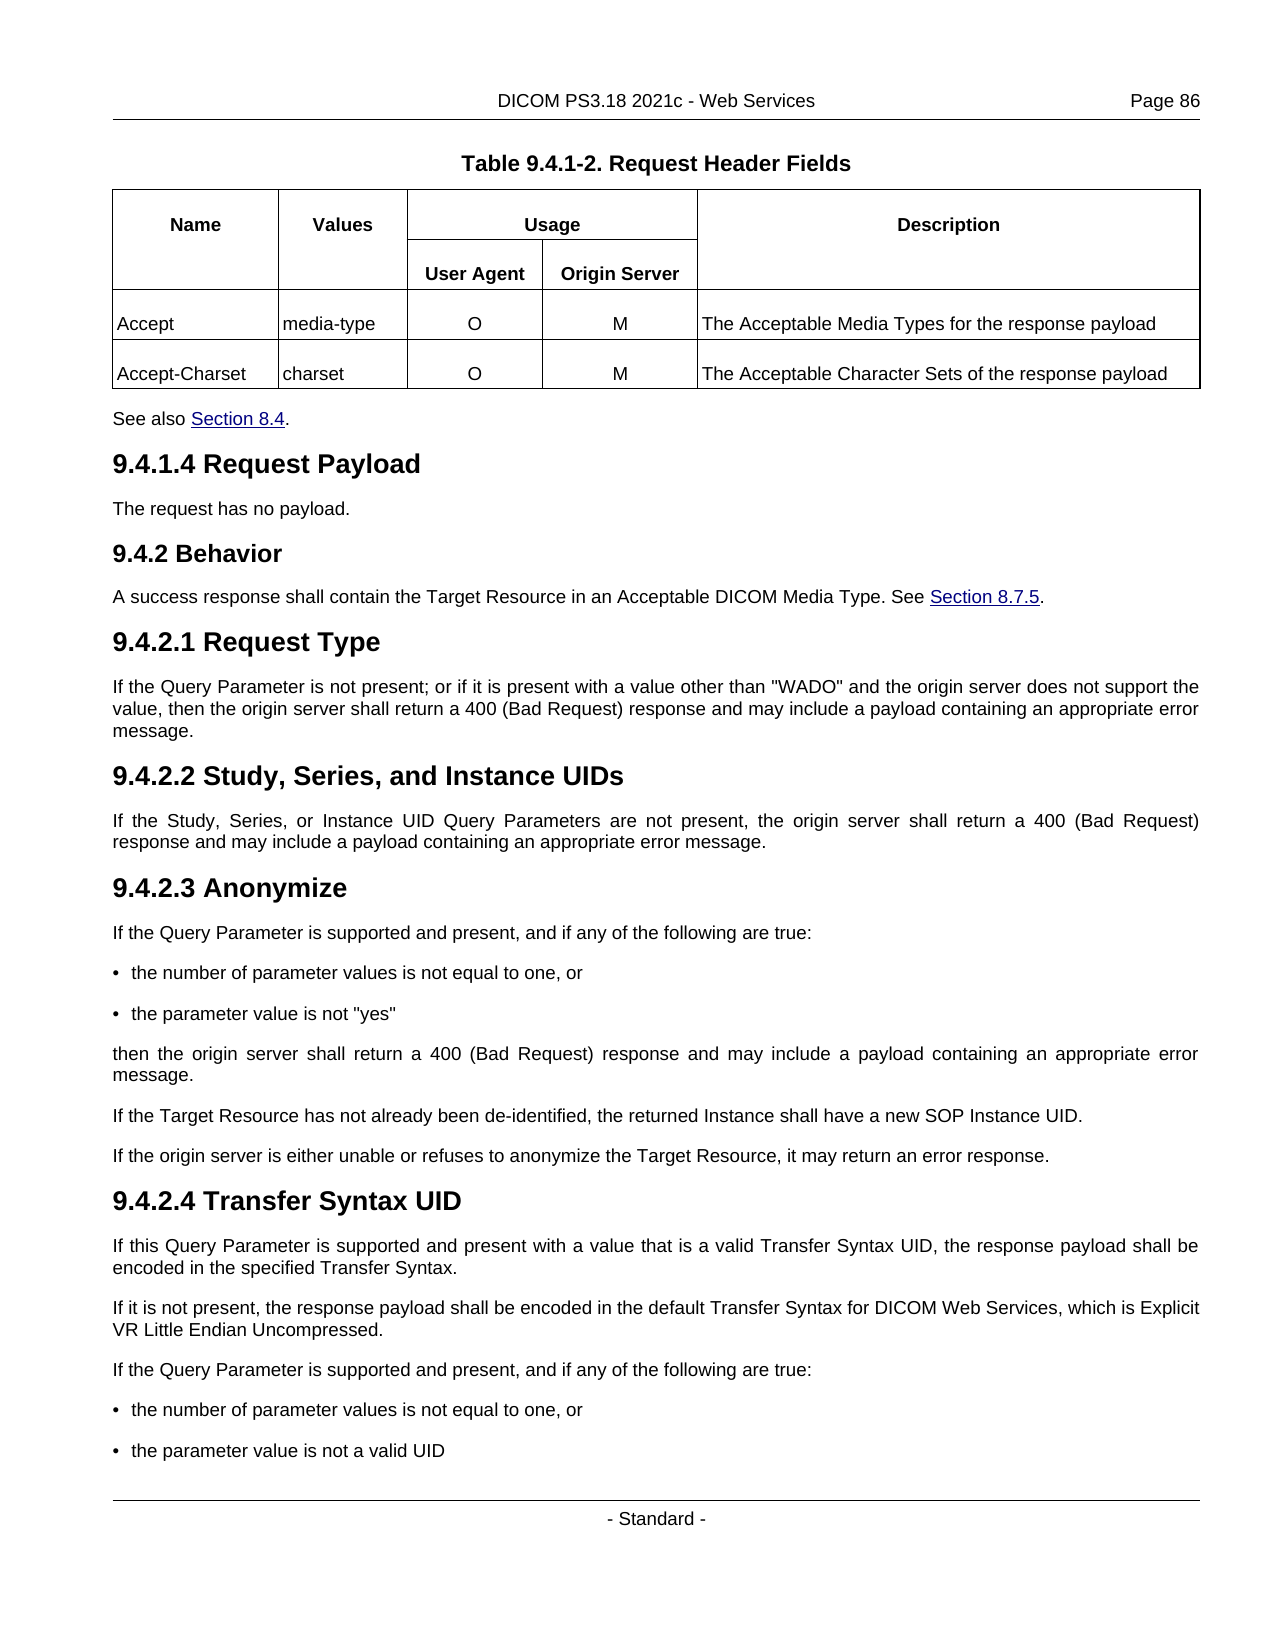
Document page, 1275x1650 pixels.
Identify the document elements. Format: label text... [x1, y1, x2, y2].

text 9.4.2.1 Request Type [112, 626, 1200, 658]
text 9.4.1.4 Request Payload [112, 448, 1200, 479]
table_header Description [698, 190, 1199, 289]
text • the parameter value is not a valid UID [112, 1439, 1200, 1461]
text If the Target Resource has not already been de-identified, the returned Instance shall have a new SOP Instance UID. [112, 1104, 1200, 1126]
text If the Query Parameter is supported and present, and if any of the following are true: [112, 1359, 1200, 1380]
text 9.4.2 Behavior [112, 538, 1200, 567]
table_cell Accept [113, 290, 278, 338]
text • the number of parameter values is not equal to one, or [112, 962, 1200, 983]
text • the parameter value is not "yes" [112, 1002, 1200, 1024]
text If it is not present, the response payload shall be encoded in the default Transfer Syntax for DICOM Web Services, which is Explicit VR Little Endian Uncompressed. [112, 1297, 1200, 1340]
text A success response shall contain the Target Resource in an Acceptable DICOM Media Type. See Section 8.7.5. [112, 586, 1200, 608]
table_header Values [279, 190, 407, 289]
table_cell Origin Server [543, 240, 697, 289]
table_cell The Acceptable Media Types for the response payload [698, 290, 1199, 338]
text then the origin server shall return a 400 (Bad Request) response and may include a payload containing an appropriate error message. [112, 1043, 1200, 1086]
text If the origin server is either unable or refuses to anonymize the Target Resource, it may return an error response. [112, 1145, 1200, 1166]
text 9.4.2.2 Study, Series, and Instance UIDs [112, 760, 1200, 791]
text If the Query Parameter is supported and present, and if any of the following are true: [112, 922, 1200, 943]
text If the Study, Series, or Instance UID Query Parameters are not present, the origin server shall return a 400 (Bad Request) response and may include a payload containing an appropriate error message. [112, 810, 1200, 853]
table_cell M [543, 290, 697, 338]
table_header Usage [408, 190, 697, 239]
table_cell M [543, 340, 697, 388]
table_cell The Acceptable Character Sets of the response payload [698, 340, 1199, 388]
table_cell O [408, 340, 542, 388]
text Table 9.4.1-2. Request Header Fields [112, 150, 1200, 176]
text If the Query Parameter is not present; or if it is present with a value other than "WADO" and the origin server does not support the value, then the origin server shall return a 400 (Bad Request) response and may include a payload containing an appropriate error message. [112, 676, 1200, 741]
text If this Query Parameter is supported and present with a value that is a valid Transfer Syntax UID, the response payload shall be encoded in the specified Transfer Syntax. [112, 1235, 1200, 1278]
table_header Name [113, 190, 278, 289]
text The request has no payload. [112, 498, 1200, 520]
table_cell charset [279, 340, 407, 388]
table_cell O [408, 290, 542, 338]
text See also Section 8.4. [112, 408, 1200, 429]
text • the number of parameter values is not equal to one, or [112, 1399, 1200, 1421]
text 9.4.2.4 Transfer Syntax UID [112, 1185, 1200, 1216]
text 9.4.2.3 Anonymize [112, 872, 1200, 903]
table_cell media-type [279, 290, 407, 338]
table_cell Accept-Charset [113, 340, 278, 388]
table_cell User Agent [408, 240, 542, 289]
